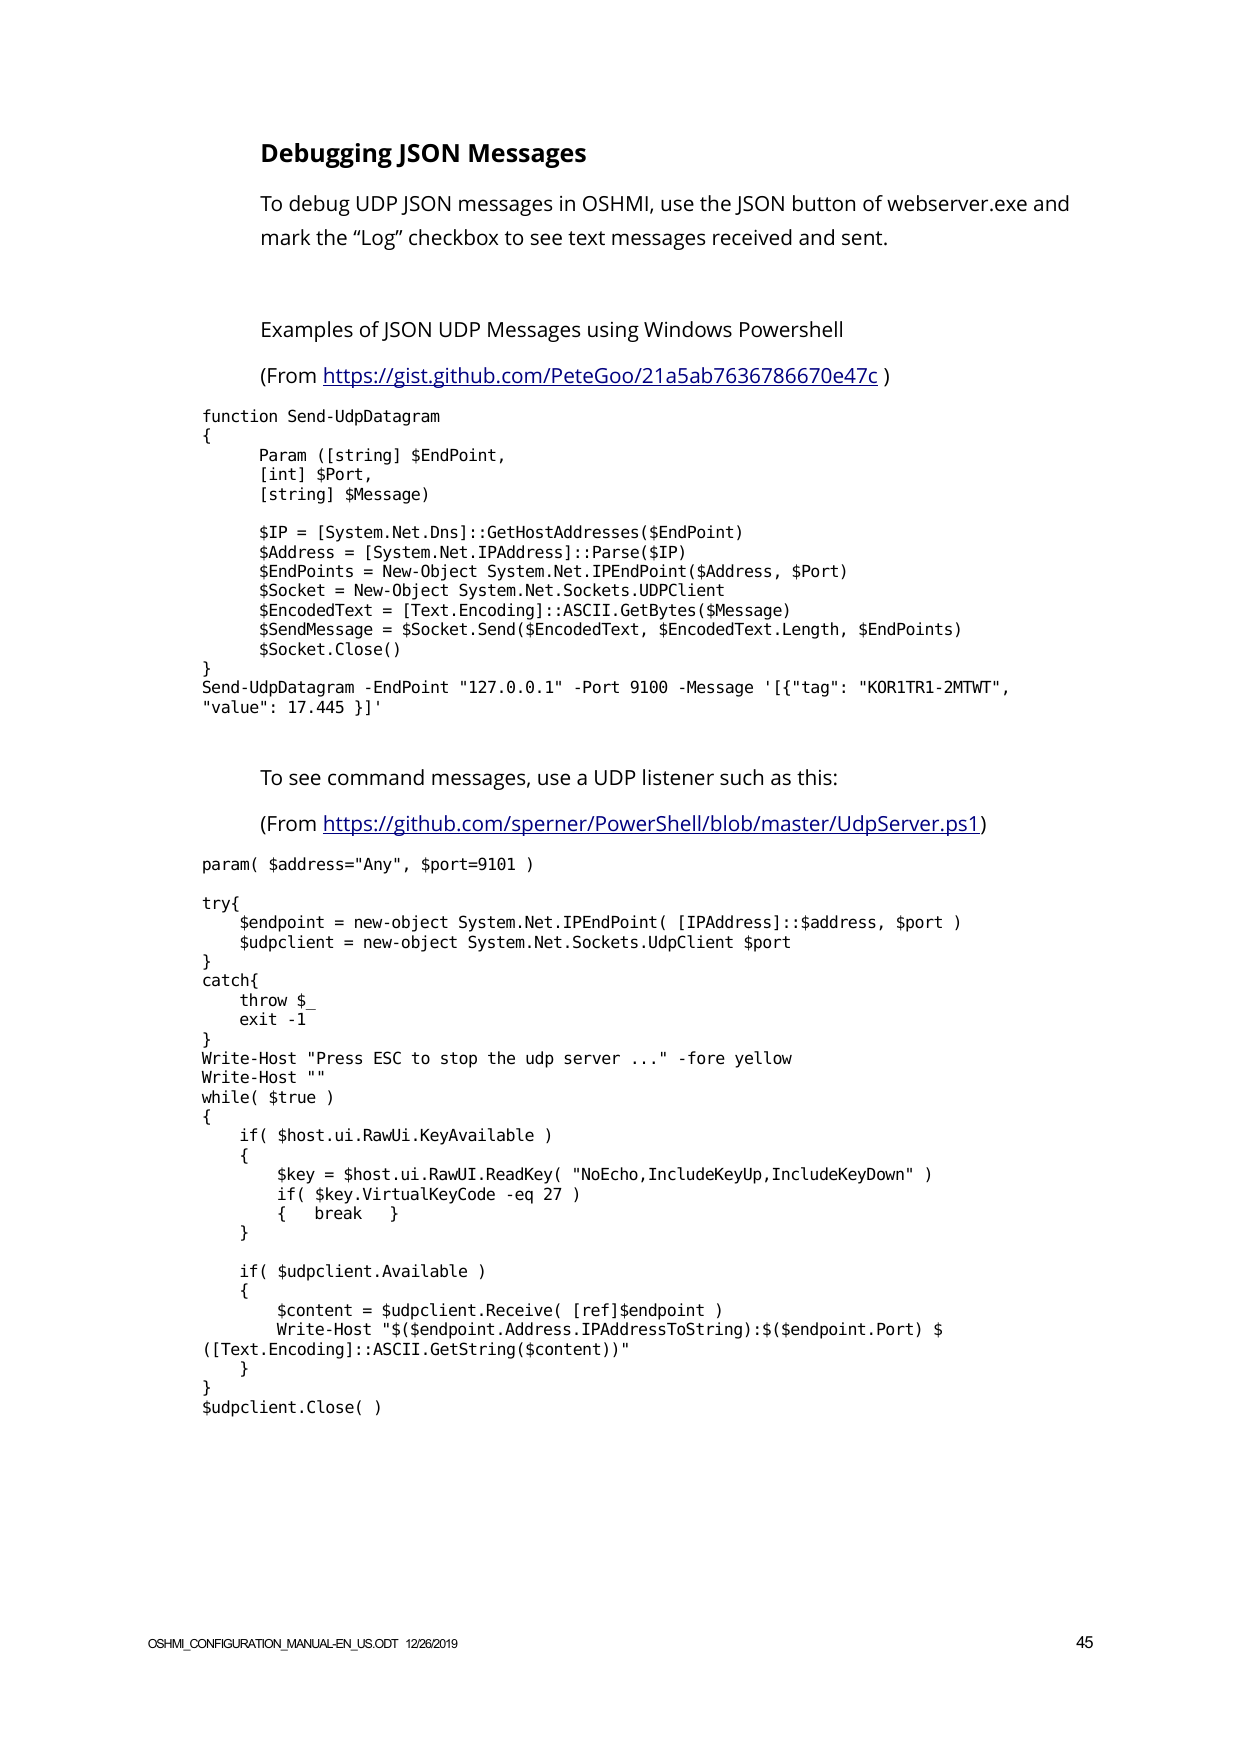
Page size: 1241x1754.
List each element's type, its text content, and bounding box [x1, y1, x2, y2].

text $SendMessage = $Socket.Send($EncodedText, $EncodedText.Length, $EndPoints) [202, 620, 1093, 639]
text $content = $udpclient.Receive( [ref]$endpoint ) [202, 1301, 1093, 1320]
text { break } [202, 1204, 1093, 1223]
text exit -1 [202, 1010, 1093, 1029]
text Examples of JSON UDP Messages using Windows Powershell [260, 315, 1093, 343]
text $Socket = New-Object System.Net.Sockets.UDPClient [202, 581, 1093, 601]
text Param ([string] $EndPoint, [202, 446, 1093, 465]
text } [202, 1359, 1093, 1378]
text { [202, 1281, 1093, 1301]
text (From https://gist.github.com/PeteGoo/21a5ab7636786670e47c ) [260, 361, 1093, 389]
text Write-Host "$($endpoint.Address.IPAddressToString):$($endpoint.Port) $([Text.Encoding]::ASCII.GetString($content))" [202, 1320, 1093, 1359]
text $Address = [System.Net.IPAddress]::Parse($IP) [202, 542, 1093, 562]
text $Socket.Close() [202, 639, 1093, 659]
text $IP = [System.Net.Dns]::GetHostAddresses($EndPoint) [202, 523, 1093, 542]
text } [202, 659, 1093, 678]
text { [202, 1107, 1093, 1126]
text Write-Host "" [202, 1068, 1093, 1087]
text To see command messages, use a UDP listener such as this: [260, 763, 1093, 791]
text Debugging JSON Messages [260, 136, 1093, 170]
text To debug UDP JSON messages in OSHMI, use the JSON button of webserver.exe and mark the “Log” checkbox to see text messages received and sent. [260, 189, 1093, 251]
text } [202, 1223, 1093, 1242]
text { [202, 1146, 1093, 1165]
text Send-UdpDatagram -EndPoint "127.0.0.1" -Port 9100 -Message '[{"tag": "KOR1TR1-2MTWT", "value": 17.445 }]' [202, 678, 1093, 717]
text if( $key.VirtualKeyCode -eq 27 ) [202, 1184, 1093, 1204]
text { [202, 426, 1093, 446]
text } [202, 1378, 1093, 1397]
text throw $_ [202, 991, 1093, 1010]
text if( $udpclient.Available ) [202, 1262, 1093, 1281]
text $udpclient = new-object System.Net.Sockets.UdpClient $port [202, 932, 1093, 952]
text } [202, 1029, 1093, 1049]
text if( $host.ui.RawUi.KeyAvailable ) [202, 1126, 1093, 1146]
text while( $true ) [202, 1087, 1093, 1107]
text catch{ [202, 971, 1093, 991]
text $key = $host.ui.RawUI.ReadKey( "NoEcho,IncludeKeyUp,IncludeKeyDown" ) [202, 1165, 1093, 1184]
text } [202, 952, 1093, 971]
text $EndPoints = New-Object System.Net.IPEndPoint($Address, $Port) [202, 562, 1093, 581]
text $EncodedText = [Text.Encoding]::ASCII.GetBytes($Message) [202, 601, 1093, 620]
text [int] $Port, [202, 465, 1093, 484]
text $endpoint = new-object System.Net.IPEndPoint( [IPAddress]::$address, $port ) [202, 913, 1093, 932]
text param( $address="Any", $port=9101 ) [202, 855, 1093, 874]
text (From https://github.com/sperner/PowerShell/blob/master/UdpServer.ps1) [260, 809, 1093, 837]
text [string] $Message) [202, 484, 1093, 504]
text function Send-UdpDatagram [202, 407, 1093, 426]
text $udpclient.Close( ) [202, 1397, 1093, 1417]
text try{ [202, 894, 1093, 913]
text Write-Host "Press ESC to stop the udp server ..." -fore yellow [202, 1049, 1093, 1068]
